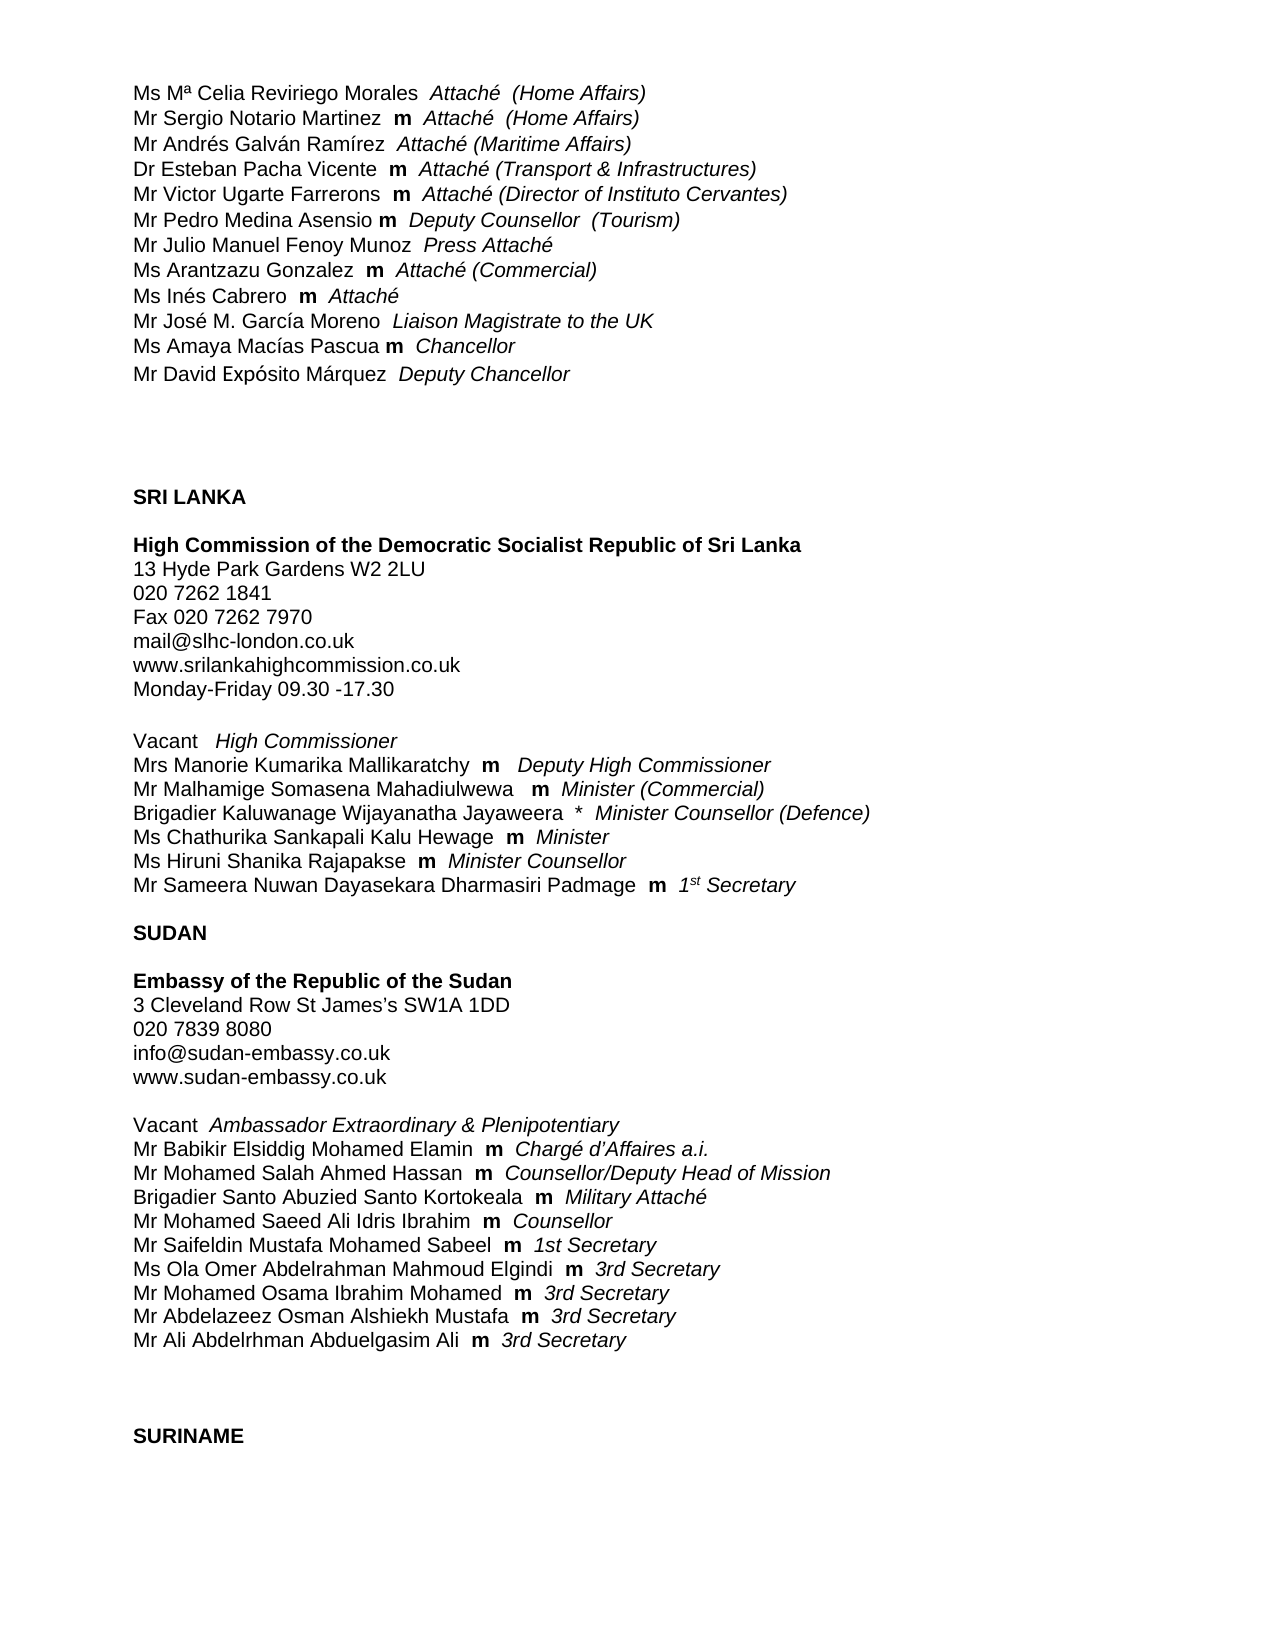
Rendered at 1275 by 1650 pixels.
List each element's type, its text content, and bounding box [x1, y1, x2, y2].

text Mr Pedro Medina Asensio m Deputy Counsellor (Tourism) [133, 207, 1181, 231]
text Ms Mª Celia Reviriego Morales Attaché (Home Affairs) [133, 81, 1181, 105]
text 13 Hyde Park Gardens W2 2LU 020 7262 1841 Fax 020 7262 7970 mail@slhc-london.co.uk www.srilankahighcommission.co.uk Monday-Friday 09.30 -17.30 [133, 557, 1181, 729]
text Brigadier Santo Abuzied Santo Kortokeala m Military Attaché [133, 1184, 1181, 1208]
text Mr Malhamige Somasena Mahadiulwewa m Minister (Commercial) [133, 777, 1181, 801]
text Mrs Manorie Kumarika Mallikaratchy m Deputy High Commissioner [133, 753, 1181, 777]
text Ms Hiruni Shanika Rajapakse m Minister Counsellor [133, 849, 1181, 873]
text Mr Sameera Nuwan Dayasekara Dharmasiri Padmage m 1st Secretary [133, 873, 1181, 897]
text Mr Abdelazeez Osman Alshiekh Mustafa m 3rd Secretary [133, 1304, 1181, 1328]
text SURINAME [133, 1424, 1181, 1448]
subtitle SUDAN [133, 921, 1181, 945]
text 3 Cleveland Row St James’s SW1A 1DD [133, 993, 1181, 1017]
text www.sudan-embassy.co.uk [133, 1065, 1181, 1089]
text Vacant Ambassador Extraordinary & Plenipotentiary [133, 1113, 1181, 1137]
text 020 7839 8080 [133, 1017, 1181, 1041]
subtitle SRI LANKA [133, 485, 1181, 509]
text Ms Inés Cabrero m Attaché [133, 283, 1181, 307]
text Ms Ola Omer Abdelrahman Mahmoud Elgindi m 3rd Secretary [133, 1256, 1181, 1280]
text Ms Arantzazu Gonzalez m Attaché (Commercial) [133, 258, 1181, 282]
text Mr Victor Ugarte Farrerons m Attaché (Director of Instituto Cervantes) [133, 182, 1181, 206]
text Ms Amaya Macías Pascua m Chancellor [133, 334, 1181, 358]
text Mr Mohamed Saeed Ali Idris Ibrahim m Counsellor [133, 1208, 1181, 1232]
text Mr David Expósito Márquez Deputy Chancellor [133, 359, 1181, 387]
text High Commission of the Democratic Socialist Republic of Sri Lanka [133, 533, 1181, 557]
text Brigadier Kaluwanage Wijayanatha Jayaweera * Minister Counsellor (Defence) [133, 801, 1181, 825]
text Mr Julio Manuel Fenoy Munoz Press Attaché [133, 233, 1181, 257]
text Vacant High Commissioner [133, 729, 1181, 753]
text Mr Babikir Elsiddig Mohamed Elamin m Chargé d’Affaires a.i. [133, 1137, 1181, 1161]
text Ms Chathurika Sankapali Kalu Hewage m Minister [133, 825, 1181, 849]
text Mr Andrés Galván Ramírez Attaché (Maritime Affairs) [133, 132, 1181, 156]
text Mr Mohamed Salah Ahmed Hassan m Counsellor/Deputy Head of Mission [133, 1161, 1181, 1184]
text Mr Saifeldin Mustafa Mohamed Sabeel m 1st Secretary [133, 1232, 1181, 1256]
text Mr Sergio Notario Martinez m Attaché (Home Affairs) [133, 106, 1181, 130]
text Mr Mohamed Osama Ibrahim Mohamed m 3rd Secretary [133, 1280, 1181, 1304]
text Dr Esteban Pacha Vicente m Attaché (Transport & Infrastructures) [133, 157, 1181, 181]
text Mr José M. García Moreno Liaison Magistrate to the UK [133, 309, 1181, 333]
text info@sudan-embassy.co.uk [133, 1041, 1181, 1065]
text Mr Ali Abdelrhman Abduelgasim Ali m 3rd Secretary [133, 1328, 1181, 1352]
text Embassy of the Republic of the Sudan [133, 969, 1181, 993]
